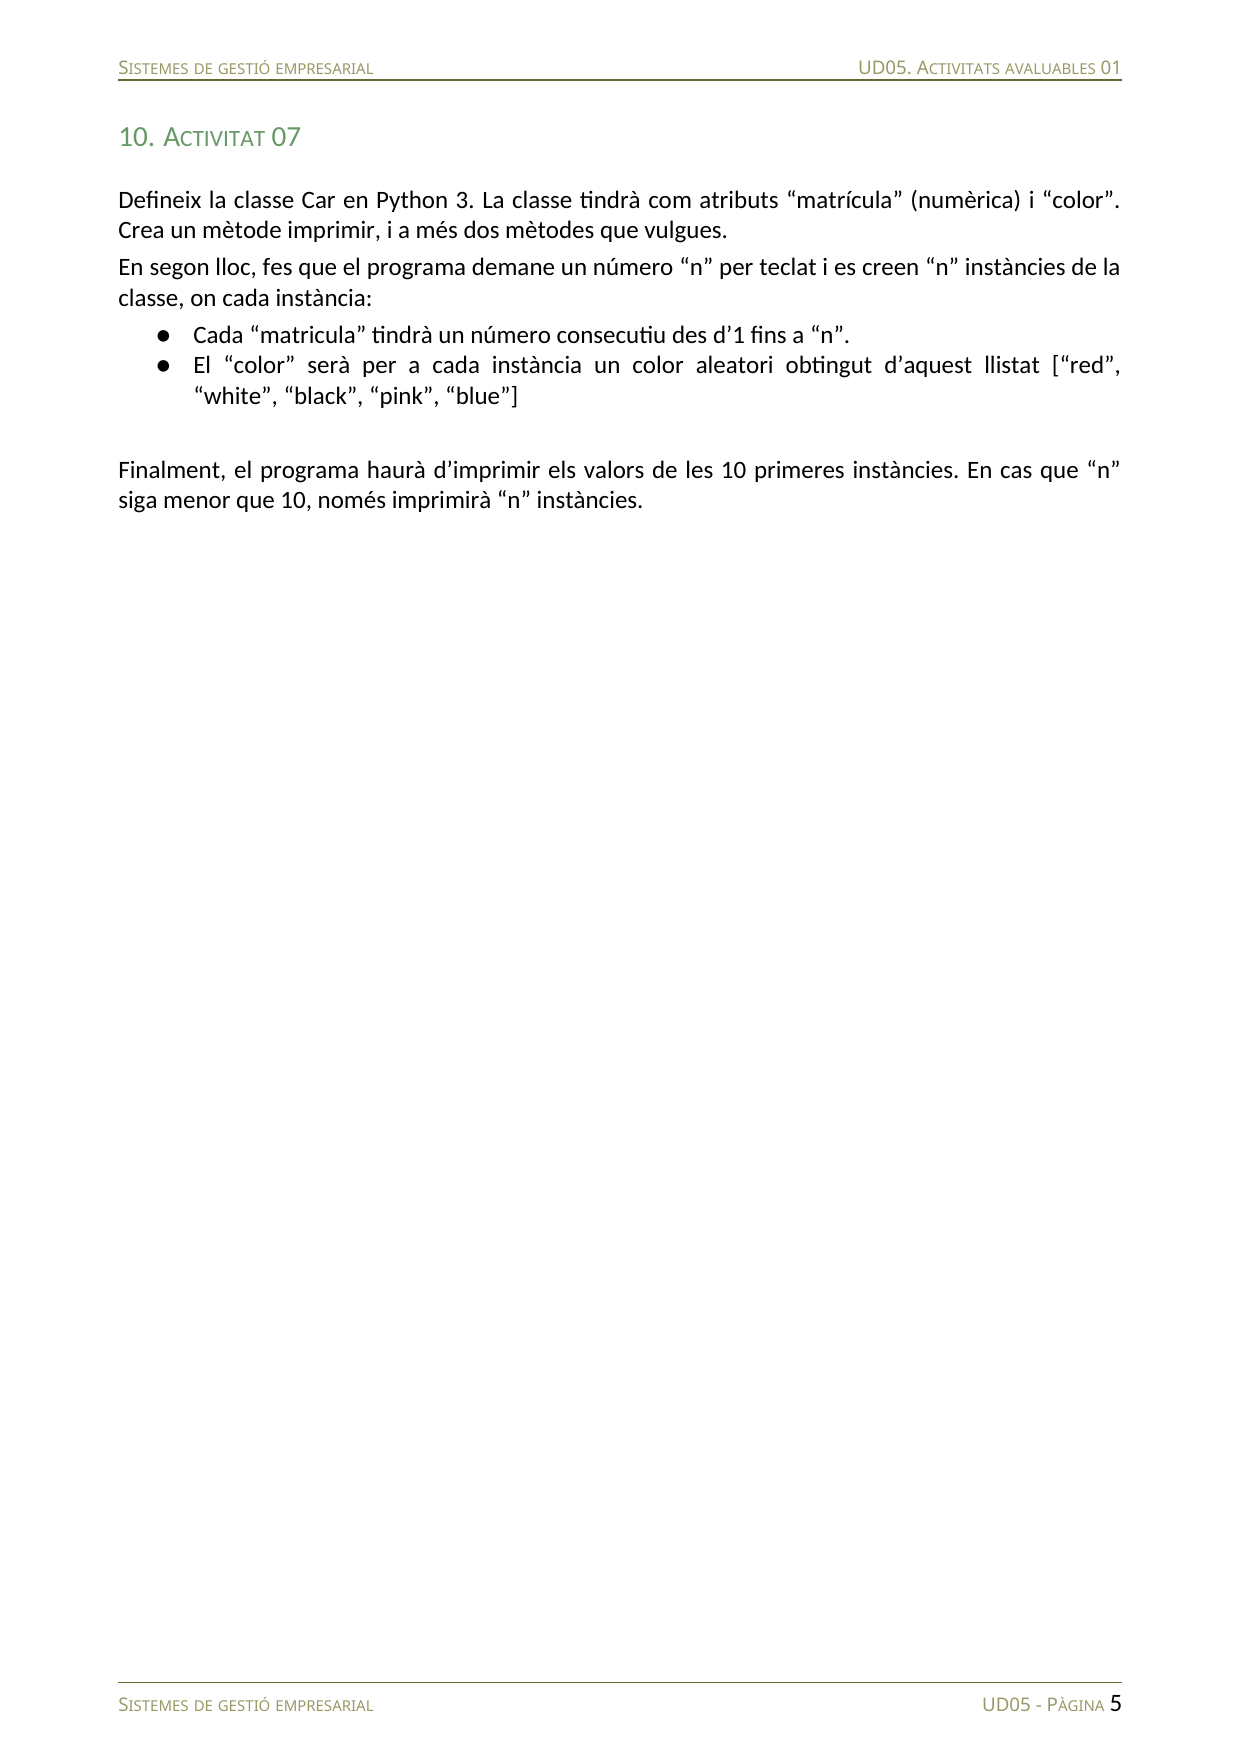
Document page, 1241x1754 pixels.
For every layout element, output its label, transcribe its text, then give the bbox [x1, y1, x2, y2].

text En segon lloc, fes que el programa demane un número “n” per teclat i es creen “n” instàncies de la classe, on cada instància: [118, 251, 1122, 312]
subtitle Activitat 07 [118, 118, 1122, 154]
text Defineix la classe Car en Python 3. La classe tindrà com atributs “matrícula” (numèrica) i “color”. Crea un mètode imprimir, i a més dos mètodes que vulgues. [118, 184, 1122, 245]
list Cada “matricula” tindrà un número consecutiu des d’1 fins a “n”. [156, 319, 1122, 349]
list El “color” serà per a cada instància un color aleatori obtingut d’aquest llistat [“red”, “white”, “black”, “pink”, “blue”] [156, 349, 1122, 410]
text Finalment, el programa haurà d’imprimir els valors de les 10 primeres instàncies. En cas que “n” siga menor que 10, només imprimirà “n” instàncies. [118, 454, 1122, 515]
